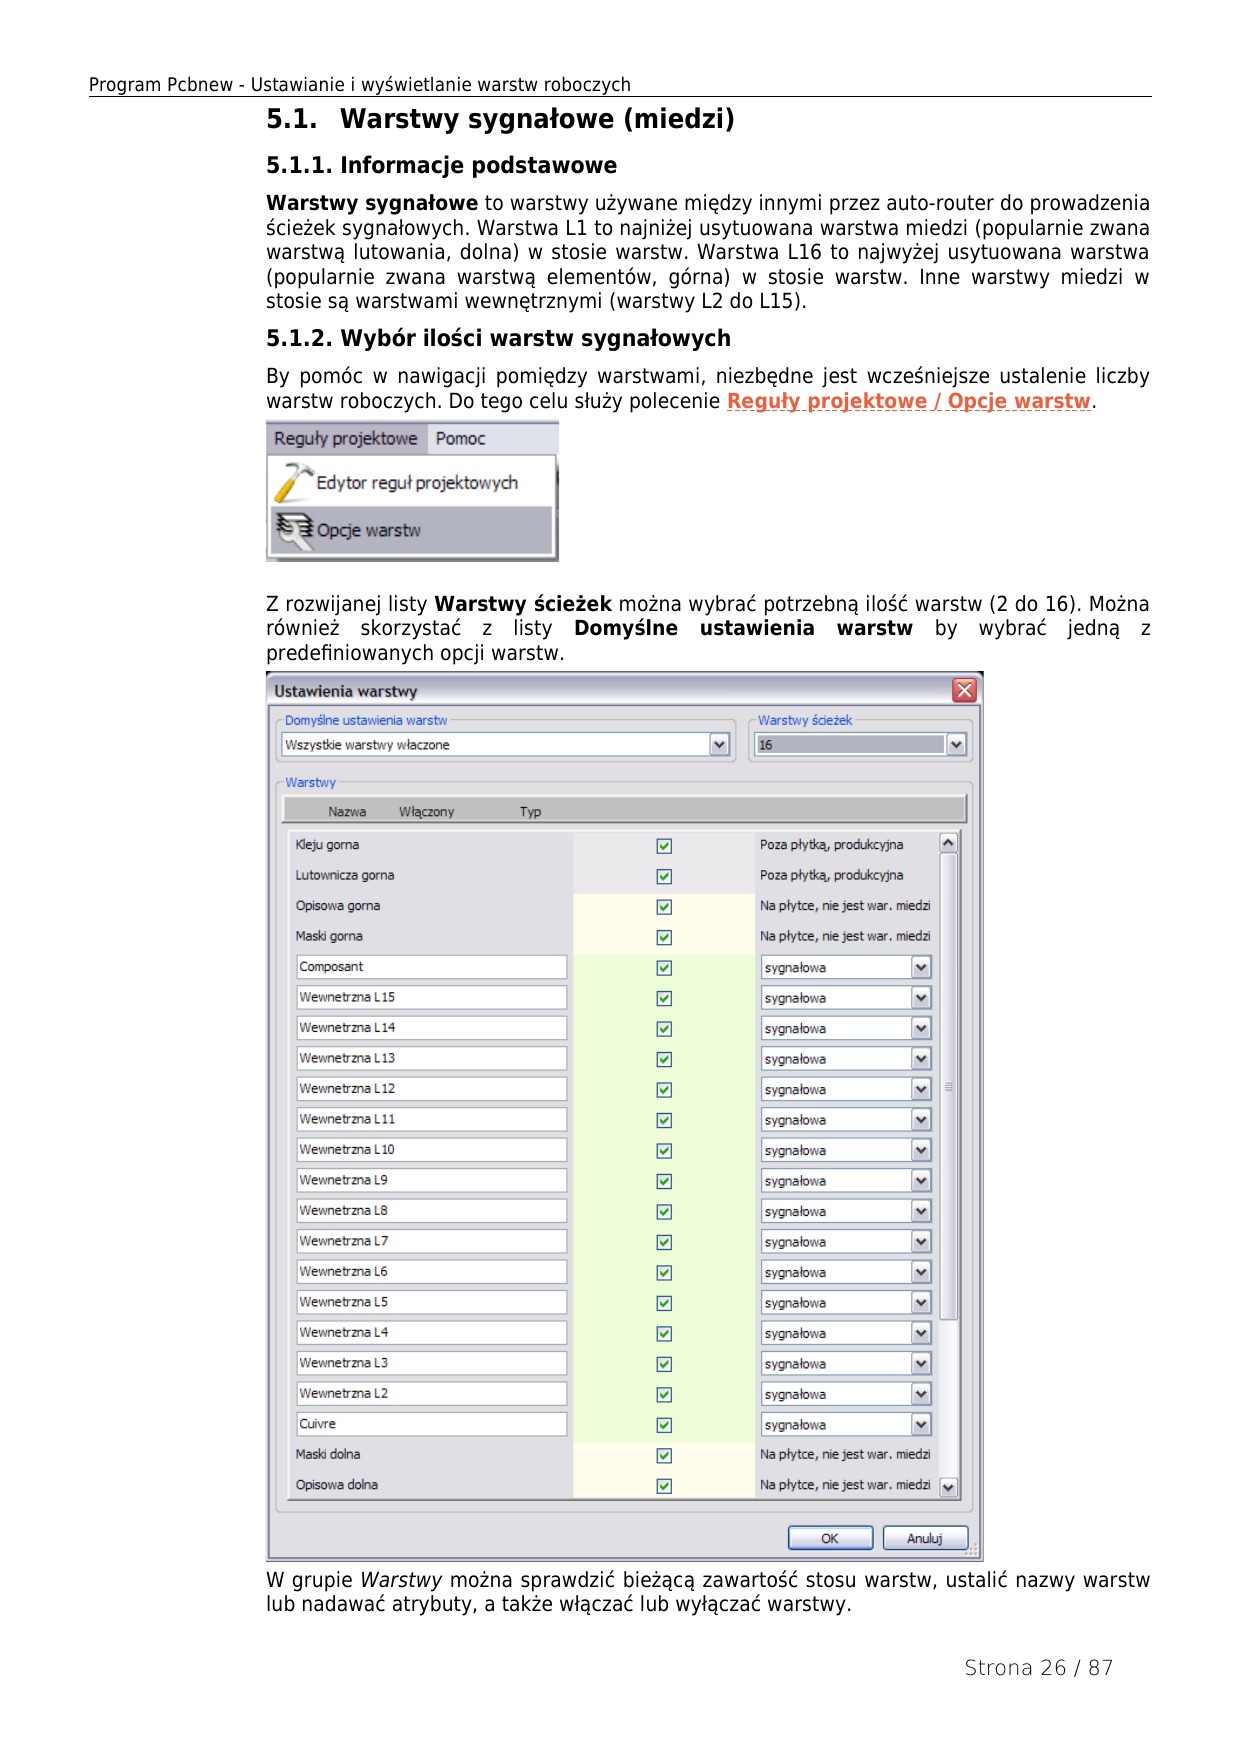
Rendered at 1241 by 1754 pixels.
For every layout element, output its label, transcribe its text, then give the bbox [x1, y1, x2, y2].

text By pomóc w nawigacji pomiędzy warstwami, niezbędne jest wcześniejsze ustalenie liczby warstw roboczych. Do tego celu służy polecenie Reguły projektowe / Opcje warstw. [266, 364, 1152, 413]
text W grupie Warstwy można sprawdzić bieżącą zawartość stosu warstw, ustalić nazwy warstw lub nadawać atrybuty, a także włączać lub wyłączać warstwy. [266, 1568, 1152, 1617]
text Z rozwijanej listy Warstwy ścieżek można wybrać potrzebną ilość warstw (2 do 16). Można również skorzystać z listy Domyślne ustawienia warstw by wybrać jedną z predefiniowanych opcji warstw. [266, 592, 1152, 665]
text Warstwy sygnałowe to warstwy używane między innymi przez auto-router do prowadzenia ścieżek sygnałowych. Warstwa L1 to najniżej usytuowana warstwa miedzi (popularnie zwana warstwą lutowania, dolna) w stosie warstw. Warstwa L16 to najwyżej usytuowana warstwa (popularnie zwana warstwą elementów, górna) w stosie warstw. Inne warstwy miedzi w stosie są warstwami wewnętrznymi (warstwy L2 do L15). [266, 191, 1152, 314]
subtitle Warstwy sygnałowe (miedzi) [266, 103, 1152, 135]
subtitle Informacje podstawowe [266, 152, 1152, 179]
picture [265, 671, 984, 1562]
subtitle Wybór ilości warstw sygnałowych [266, 325, 1152, 352]
picture [265, 419, 560, 562]
